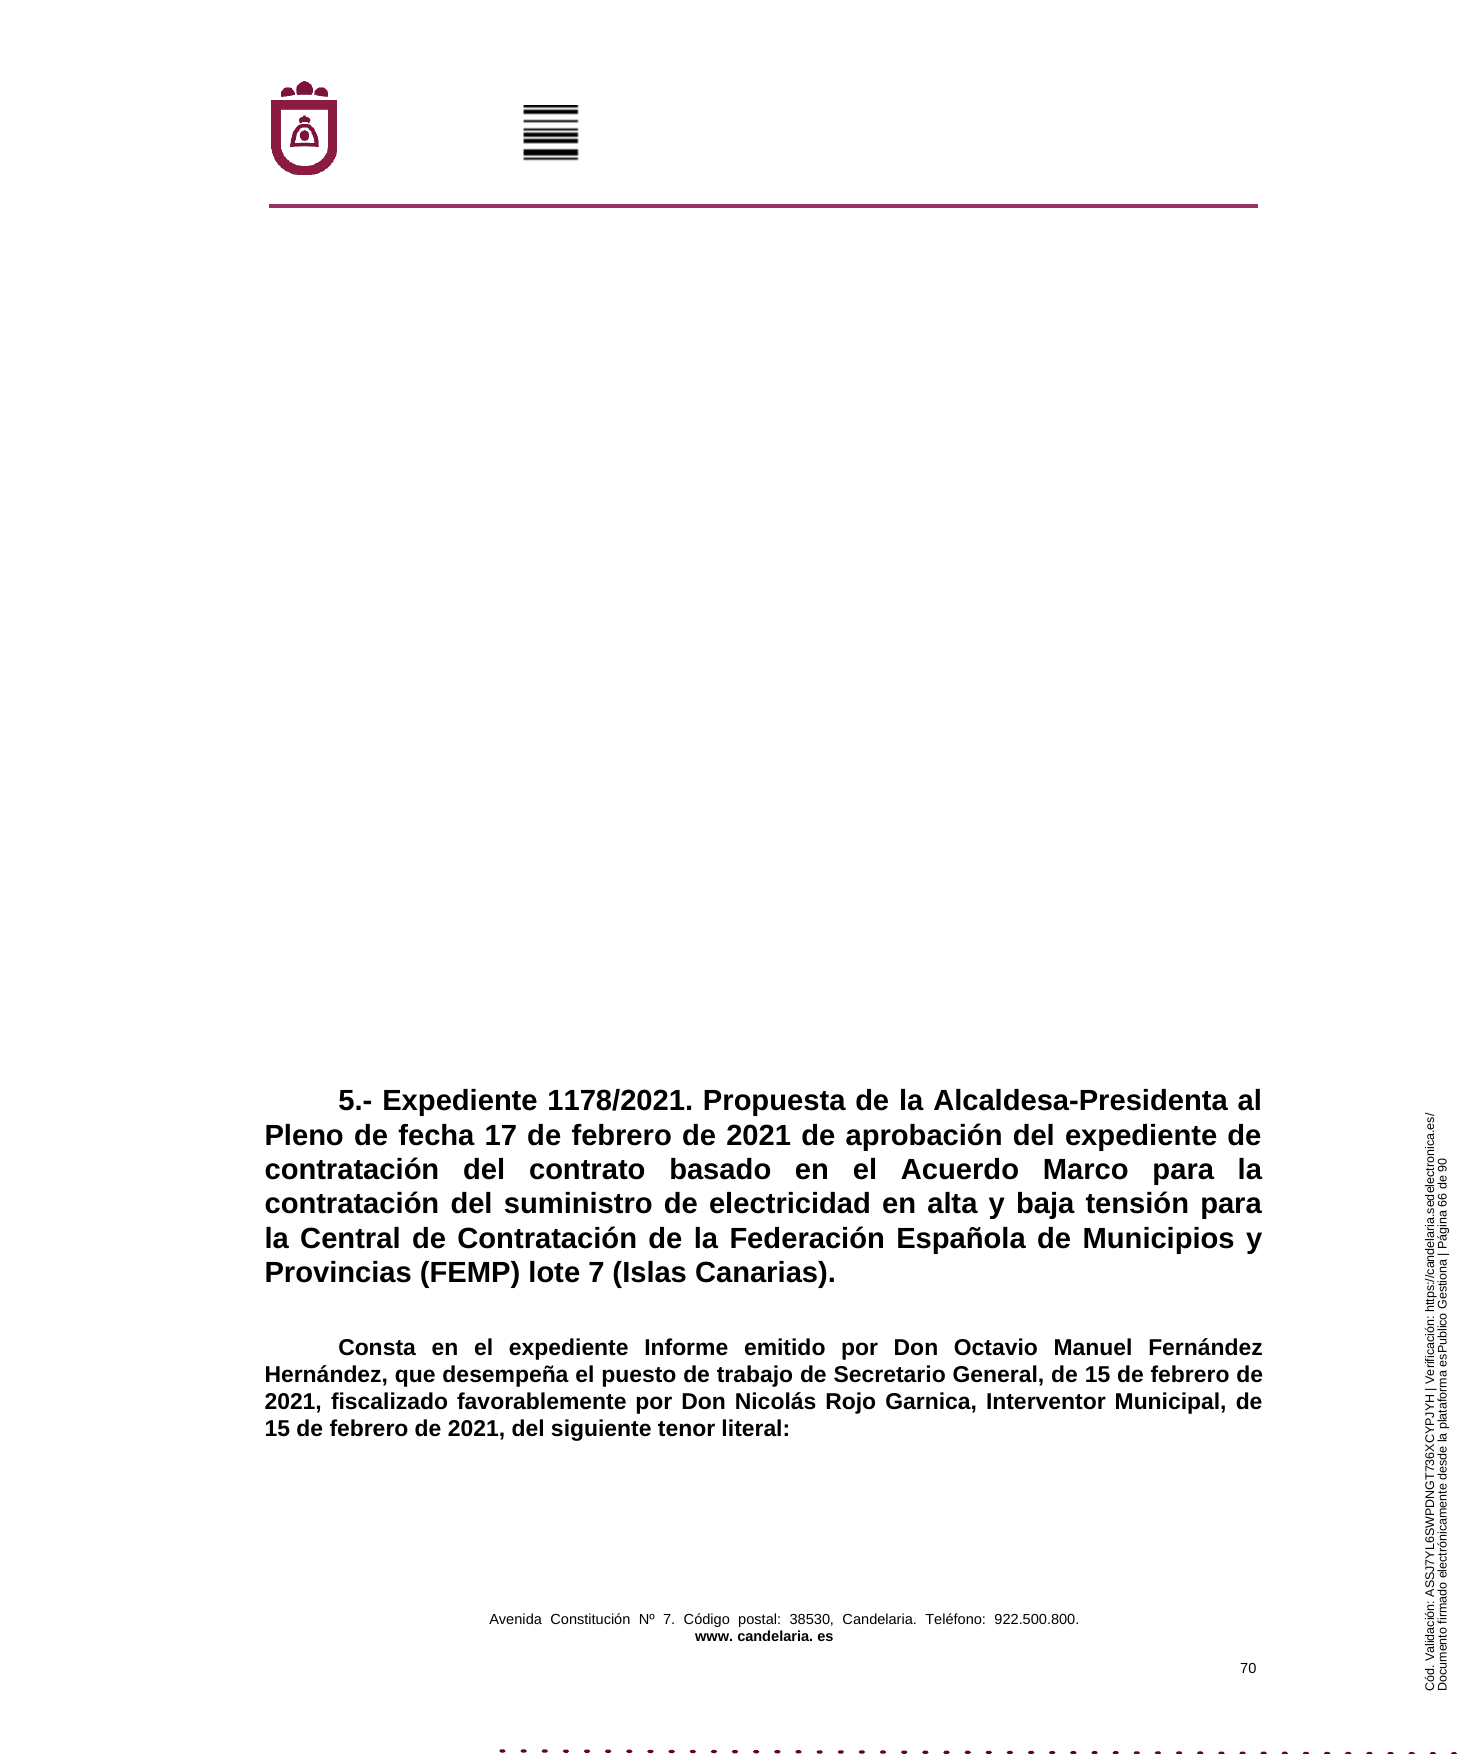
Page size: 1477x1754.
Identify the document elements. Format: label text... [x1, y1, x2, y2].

text 5.- Expediente 1178/2021. Propuesta de la Alcaldesa-Presidenta al Pleno de fecha 17 de febrero de 2021 de aprobación del expediente de contratación del contrato basado en el Acuerdo Marco para la contratación del suministro de electricidad en alta y baja tensión para la Central de Contratación de la Federación Española de Municipios y Provincias (FEMP) lote 7 (Islas Canarias). [264, 1083, 1264, 1289]
text Consta en el expediente Informe emitido por Don Octavio Manuel Fernández Hernández, que desempeña el puesto de trabajo de Secretario General, de 15 de febrero de 2021, fiscalizado favorablemente por Don Nicolás Rojo Garnica, Interventor Municipal, de 15 de febrero de 2021, del siguiente tenor literal: [264, 1334, 1264, 1441]
